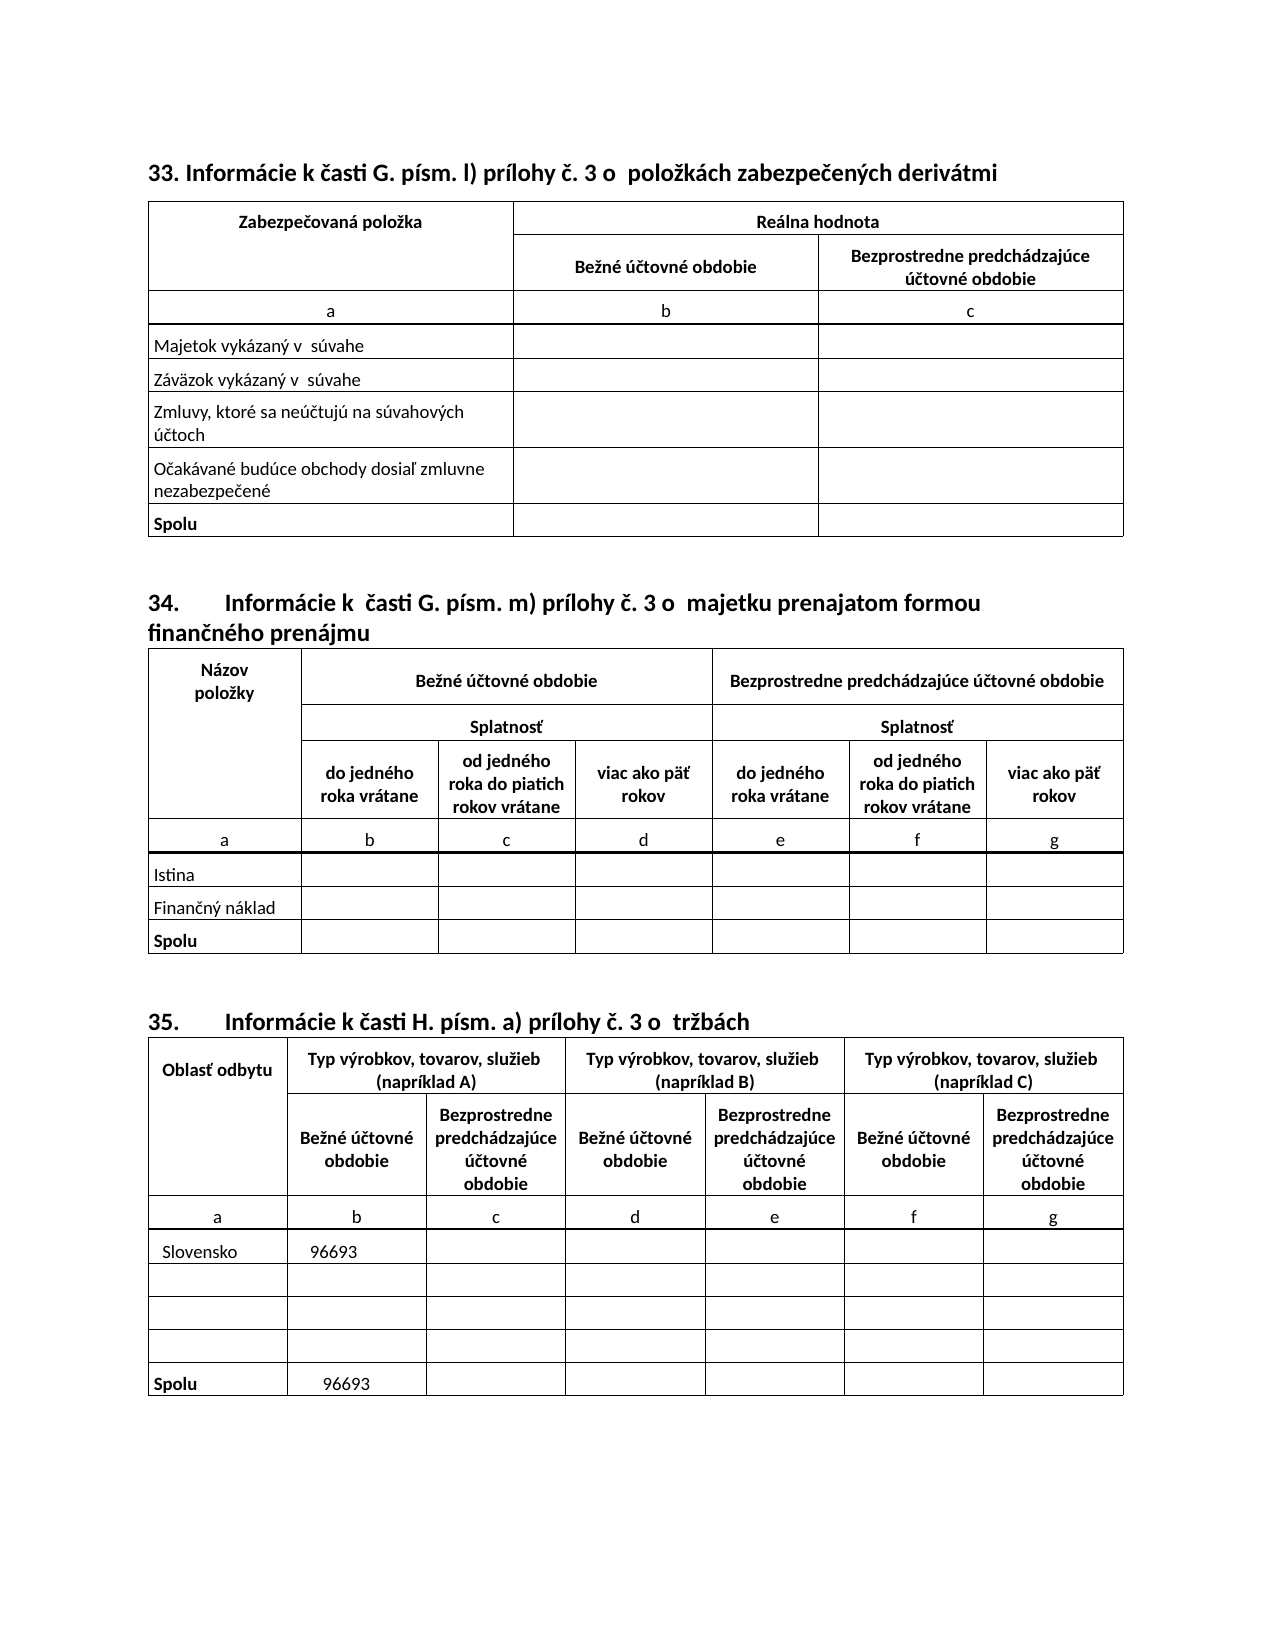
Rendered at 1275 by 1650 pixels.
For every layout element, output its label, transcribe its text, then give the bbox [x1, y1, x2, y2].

table_cell od jedného roka do piatich rokov vrátane [439, 741, 575, 818]
table_cell 96693 [288, 1230, 426, 1263]
table_cell [713, 887, 849, 919]
table_cell Bežné účtovné obdobie [566, 1094, 705, 1195]
table_cell [819, 359, 1123, 391]
table_cell [427, 1230, 565, 1263]
table_cell Bezprostredne predchádzajúce účtovné obdobie [984, 1094, 1123, 1195]
table_cell Slovensko [149, 1230, 287, 1263]
table_cell [149, 704, 301, 739]
table_cell [566, 1297, 705, 1329]
table_cell [566, 1230, 705, 1263]
table_cell [850, 887, 986, 919]
table_cell [427, 1264, 565, 1296]
table_cell [439, 854, 575, 886]
table_cell [514, 359, 818, 391]
table_header Typ výrobkov, tovarov, služieb (napríklad C) [845, 1038, 1123, 1093]
table_cell Zmluvy, ktoré sa neúčtujú na súvahových účtoch [149, 392, 513, 447]
table_cell [850, 920, 986, 952]
table_cell [149, 1093, 287, 1195]
table_cell [713, 854, 849, 886]
table_cell viac ako päť rokov [987, 741, 1123, 818]
table_cell [566, 1264, 705, 1296]
table_cell [713, 920, 849, 952]
table_cell od jedného roka do piatich rokov vrátane [850, 741, 986, 818]
table_cell [288, 1297, 426, 1329]
table_cell b [302, 819, 438, 851]
table_cell Bežné účtovné obdobie [288, 1094, 426, 1195]
table_cell [706, 1297, 844, 1329]
table_cell do jedného roka vrátane [302, 741, 438, 818]
table_cell [987, 887, 1123, 919]
table_cell [427, 1297, 565, 1329]
table_cell [984, 1330, 1123, 1362]
table_header Oblasť odbytu [149, 1038, 287, 1093]
table_cell Spolu [149, 920, 301, 952]
table_cell [706, 1363, 844, 1395]
table_cell [514, 504, 818, 536]
table_cell Bezprostredne predchádzajúce účtovné obdobie [819, 235, 1123, 289]
table_cell [706, 1230, 844, 1263]
table_cell Spolu [149, 504, 513, 536]
table_cell d [566, 1196, 705, 1228]
table_cell do jedného roka vrátane [713, 741, 849, 818]
table_cell c [439, 819, 575, 851]
table_cell viac ako päť rokov [576, 741, 712, 818]
table_cell e [706, 1196, 844, 1228]
table_cell a [149, 291, 513, 323]
table_header Typ výrobkov, tovarov, služieb (napríklad B) [566, 1038, 844, 1093]
table_cell Spolu [149, 1363, 287, 1395]
table_cell Očakávané budúce obchody dosiaľ zmluvne nezabezpečené [149, 448, 513, 502]
table_cell [845, 1230, 983, 1263]
table_header Reálna hodnota [514, 202, 1123, 234]
table_cell b [514, 291, 818, 323]
text 34. Informácie k časti G. písm. m) prílohy č. 3 o majetku prenajatom formou finančného prenájmu [148, 587, 1127, 648]
table_cell [514, 392, 818, 447]
table_cell [845, 1330, 983, 1362]
table_cell [706, 1264, 844, 1296]
table_cell [302, 920, 438, 952]
table_cell [149, 1330, 287, 1362]
table_cell Majetok vykázaný v súvahe [149, 325, 513, 358]
table_cell [819, 448, 1123, 502]
table_cell [984, 1297, 1123, 1329]
table_header Bežné účtovné obdobie [302, 649, 712, 704]
table_cell [984, 1264, 1123, 1296]
table_cell [576, 887, 712, 919]
table_cell [987, 920, 1123, 952]
table_cell [819, 504, 1123, 536]
table_cell g [984, 1196, 1123, 1228]
table_cell [514, 448, 818, 502]
table_cell [302, 854, 438, 886]
table_cell [427, 1330, 565, 1362]
table_cell [566, 1363, 705, 1395]
table_cell [576, 854, 712, 886]
table_cell [149, 234, 513, 289]
table_cell e [713, 819, 849, 851]
table_cell [514, 325, 818, 358]
table_cell Splatnosť [302, 705, 712, 739]
table_cell [845, 1264, 983, 1296]
table_cell d [576, 819, 712, 851]
table_header Typ výrobkov, tovarov, služieb (napríklad A) [288, 1038, 565, 1093]
table_header Bezprostredne predchádzajúce účtovné obdobie [713, 649, 1123, 704]
table_cell [984, 1230, 1123, 1263]
table_cell [845, 1363, 983, 1395]
table_cell Istina [149, 854, 301, 886]
table_cell [819, 392, 1123, 447]
table_header Názov položky [149, 649, 301, 704]
table_cell c [819, 291, 1123, 323]
text 35. Informácie k časti H. písm. a) prílohy č. 3 o tržbách [148, 1007, 1127, 1037]
table_cell [845, 1297, 983, 1329]
table_cell Záväzok vykázaný v súvahe [149, 359, 513, 391]
table_cell [302, 887, 438, 919]
table_cell f [850, 819, 986, 851]
table_header Zabezpečovaná položka [149, 202, 513, 234]
table_cell [149, 1264, 287, 1296]
table_cell [850, 854, 986, 886]
table_cell [439, 920, 575, 952]
table_cell [149, 1297, 287, 1329]
table_cell [566, 1330, 705, 1362]
table_cell [576, 920, 712, 952]
table_cell [706, 1330, 844, 1362]
table_cell a [149, 819, 301, 851]
table_cell Bezprostredne predchádzajúce účtovné obdobie [706, 1094, 844, 1195]
table_cell [427, 1363, 565, 1395]
table_cell [984, 1363, 1123, 1395]
table_cell 96693 [288, 1363, 426, 1395]
table_cell Bezprostredne predchádzajúce účtovné obdobie [427, 1094, 565, 1195]
table_cell a [149, 1196, 287, 1228]
table_cell Finančný náklad [149, 887, 301, 919]
table_cell [149, 740, 301, 818]
table_cell [288, 1264, 426, 1296]
table_cell Bežné účtovné obdobie [514, 235, 818, 289]
table_cell [819, 325, 1123, 358]
table_cell Bežné účtovné obdobie [845, 1094, 983, 1195]
table_cell f [845, 1196, 983, 1228]
table_cell [288, 1330, 426, 1362]
table_cell [439, 887, 575, 919]
table_cell g [987, 819, 1123, 851]
table_cell Splatnosť [713, 705, 1123, 739]
text 33. Informácie k časti G. písm. l) prílohy č. 3 o položkách zabezpečených derivátmi [148, 158, 1127, 188]
table_cell b [288, 1196, 426, 1228]
table_cell [987, 854, 1123, 886]
table_cell c [427, 1196, 565, 1228]
